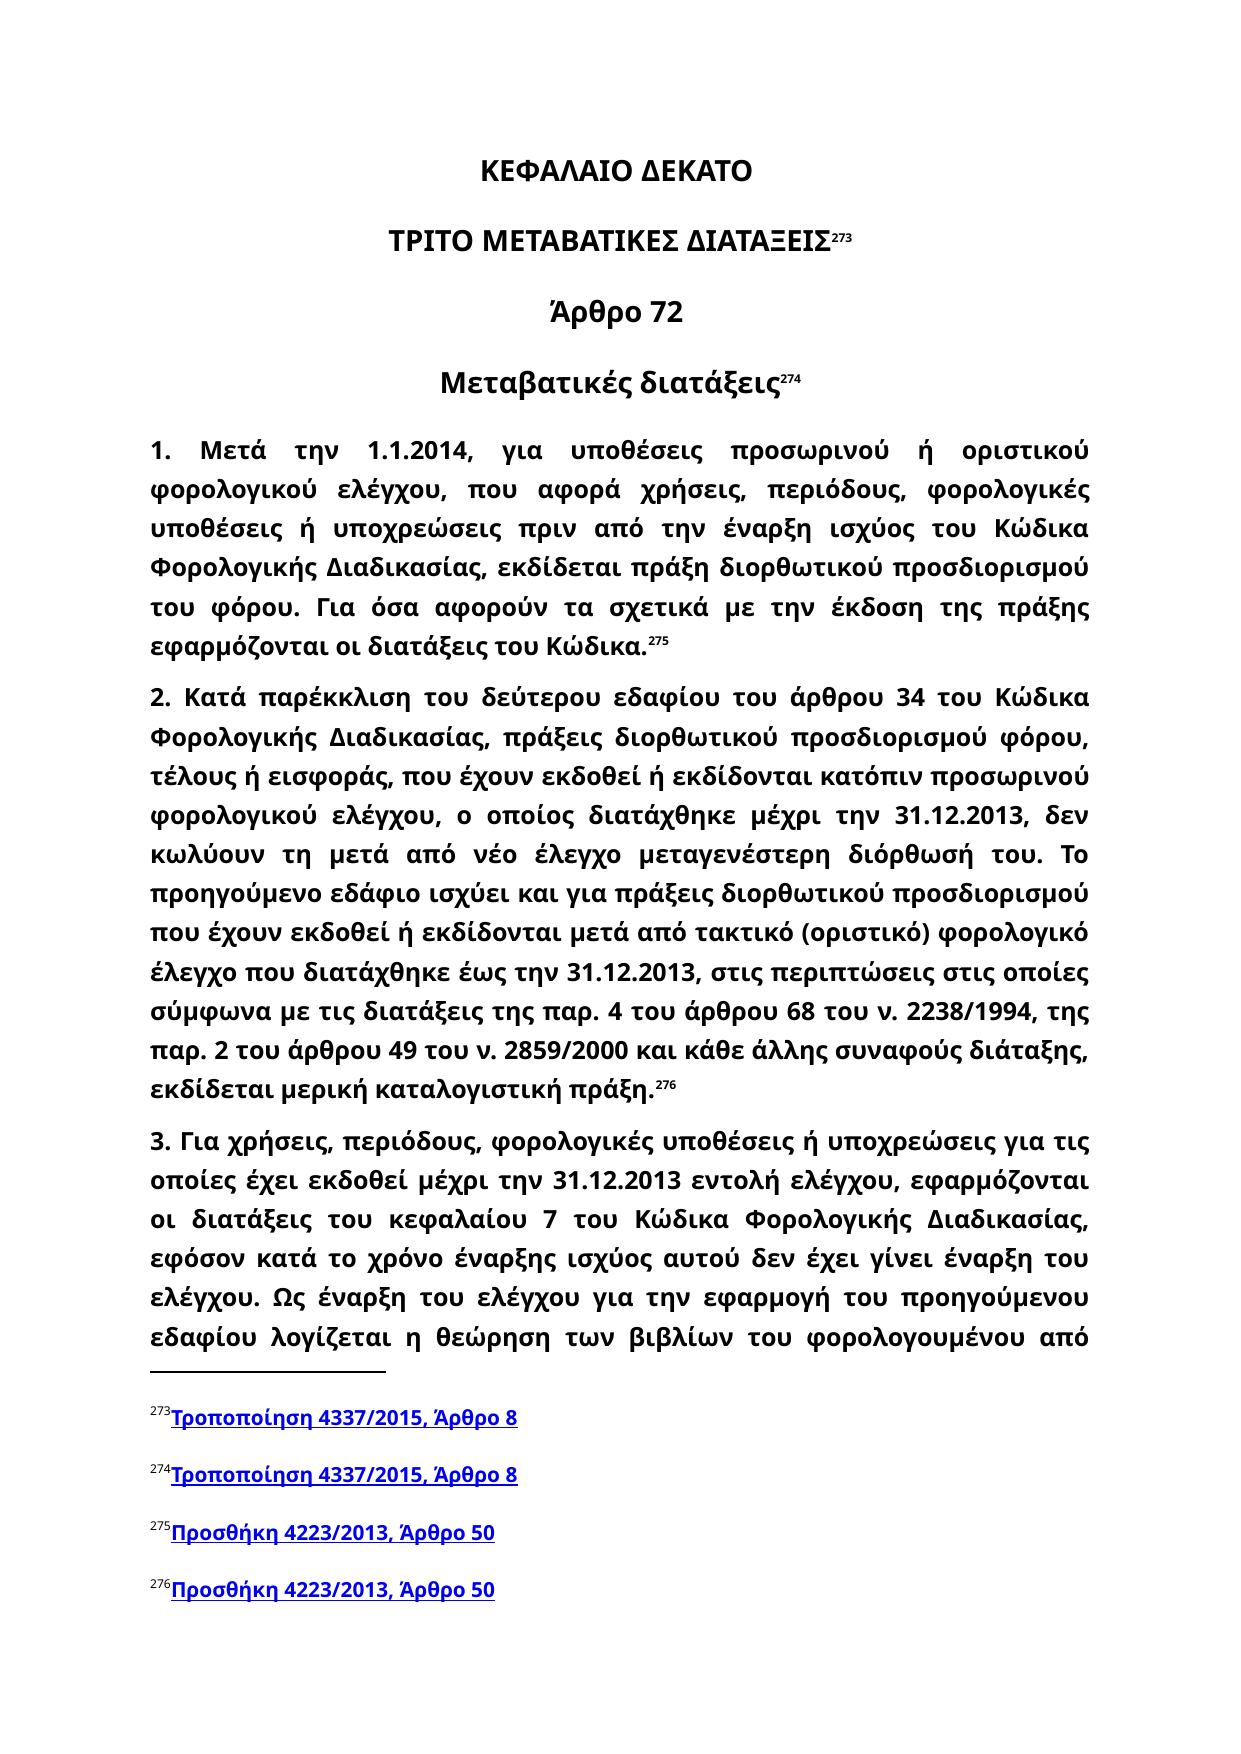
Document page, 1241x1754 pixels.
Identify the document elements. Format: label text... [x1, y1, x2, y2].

text 2. Κατά παρέκκλιση του δεύτερου εδαφίου του άρθρου 34 του Κώδικα Φορολογικής Διαδικασίας, πράξεις διορθωτικού προσδιορισμού φόρου, τέλους ή εισφοράς, που έχουν εκδοθεί ή εκδίδονται κατόπιν προσωρινού φορολογικού ελέγχου, ο οποίος διατάχθηκε μέχρι την 31.12.2013, δεν κωλύουν τη μετά από νέο έλεγχο μεταγενέστερη διόρθωσή του. Το προηγούμενο εδάφιο ισχύει και για πράξεις διορθωτικού προσδιορισμού που έχουν εκδοθεί ή εκδίδονται μετά από τακτικό (οριστικό) φορολογικό έλεγχο που διατάχθηκε έως την 31.12.2013, στις περιπτώσεις στις οποίες σύμφωνα με τις διατάξεις της παρ. 4 του άρθρου 68 του ν. 2238/1994, της παρ. 2 του άρθρου 49 του ν. 2859/2000 και κάθε άλλης συναφούς διάταξης, εκδίδεται μερική καταλογιστική πράξη. [150, 680, 1090, 1106]
text Προσθήκη 4223/2013, Άρθρο 50 [150, 1518, 1090, 1546]
text 3. Για χρήσεις, περιόδους, φορολογικές υποθέσεις ή υποχρεώσεις για τις οποίες έχει εκδοθεί μέχρι την 31.12.2013 εντολή ελέγχου, εφαρμόζονται οι διατάξεις του κεφαλαίου 7 του Κώδικα Φορολογικής Διαδικασίας, εφόσον κατά το χρόνο έναρξης ισχύος αυτού δεν έχει γίνει έναρξη του ελέγχου. Ως έναρξη του ελέγχου για την εφαρμογή του προηγούμενου εδαφίου λογίζεται η θεώρηση των βιβλίων του φορολογουμένου από [150, 1123, 1090, 1353]
text Τροποποίηση 4337/2015, Άρθρο 8 [150, 1460, 1090, 1489]
text Προσθήκη 4223/2013, Άρθρο 50 [150, 1576, 1090, 1604]
subtitle Άρθρο 72 [150, 291, 1090, 331]
subtitle ΚΕΦΑΛΑΙΟ ΔΕΚΑΤΟ [150, 150, 1090, 190]
subtitle Μεταβατικές διατάξεις [150, 362, 1090, 402]
text 1. Μετά την 1.1.2014, για υποθέσεις προσωρινού ή οριστικού φορολογικού ελέγχου, που αφορά χρήσεις, περιόδους, φορολογικές υποθέσεις ή υποχρεώσεις πριν από την έναρξη ισχύος του Κώδικα Φορολογικής Διαδικασίας, εκδίδεται πράξη διορθωτικού προσδιορισμού του φόρου. Για όσα αφορούν τα σχετικά με την έκδοση της πράξης εφαρμόζονται οι διατάξεις του Κώδικα. [150, 432, 1090, 662]
subtitle ΤΡΙΤΟ ΜΕΤΑΒΑΤΙΚΕΣ ΔΙΑΤΑΞΕΙΣ [150, 221, 1090, 260]
text Τροποποίηση 4337/2015, Άρθρο 8 [150, 1403, 1090, 1431]
